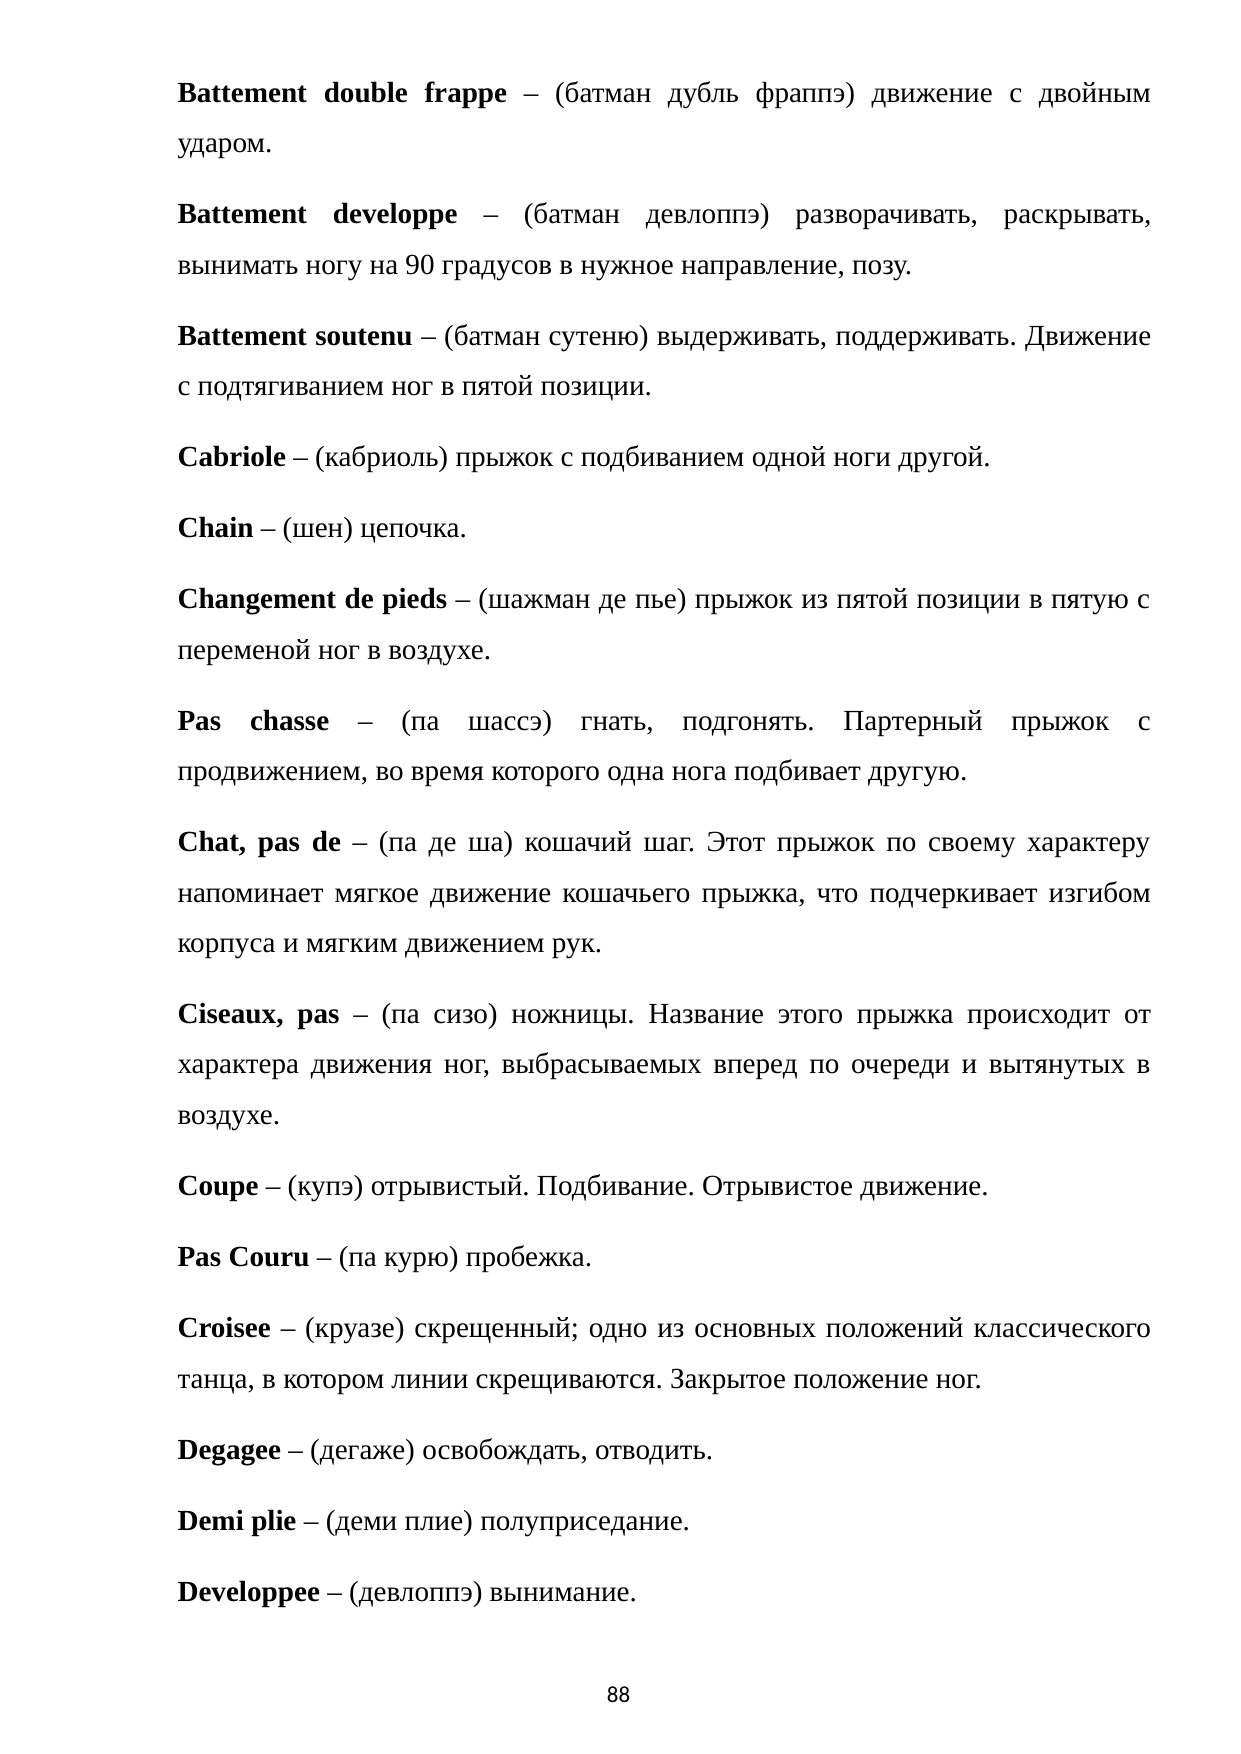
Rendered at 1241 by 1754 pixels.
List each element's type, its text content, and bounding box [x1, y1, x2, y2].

text Cabriole – (кабриоль) прыжок с подбиванием одной ноги другой. [177, 439, 1152, 473]
text Battement soutenu – (батман сутеню) выдерживать, поддерживать. Движение с подтягиванием ног в пятой позиции. [177, 318, 1152, 402]
text Battement developpe – (батман девлоппэ) разворачивать, раскрывать, вынимать ногу на 90 градусов в нужное направление, позу. [177, 196, 1152, 280]
text Battement double frappe – (батман дубль фраппэ) движение с двойным ударом. [177, 75, 1152, 159]
text Developpee – (девлоппэ) вынимание. [177, 1574, 1152, 1608]
text Chat, pas de – (па де ша) кошачий шаг. Этот прыжок по своему характеру напоминает мягкое движение кошачьего прыжка, что подчеркивает изгибом корпуса и мягким движением рук. [177, 824, 1152, 959]
text Demi plie – (деми плие) полуприседание. [177, 1503, 1152, 1537]
text Chain – (шен) цепочка. [177, 511, 1152, 544]
text Changement de pieds – (шажман де пье) прыжок из пятой позиции в пятую с переменой ног в воздухе. [177, 582, 1152, 666]
text Pas Couru – (па курю) пробежка. [177, 1239, 1152, 1273]
text Degagee – (дегаже) освобождать, отводить. [177, 1432, 1152, 1465]
text Ciseaux, pas – (па сизо) ножницы. Название этого прыжка происходит от характера движения ног, выбрасываемых вперед по очереди и вытянутых в воздухе. [177, 996, 1152, 1131]
text Pas chasse – (па шассэ) гнать, подгонять. Партерный прыжок с продвижением, во время которого одна нога подбивает другую. [177, 703, 1152, 787]
text Croisee – (круазе) скрещенный; одно из основных положений классического танца, в котором линии скрещиваются. Закрытое положение ног. [177, 1310, 1152, 1394]
text Coupe – (купэ) отрывистый. Подбивание. Отрывистое движение. [177, 1168, 1152, 1202]
